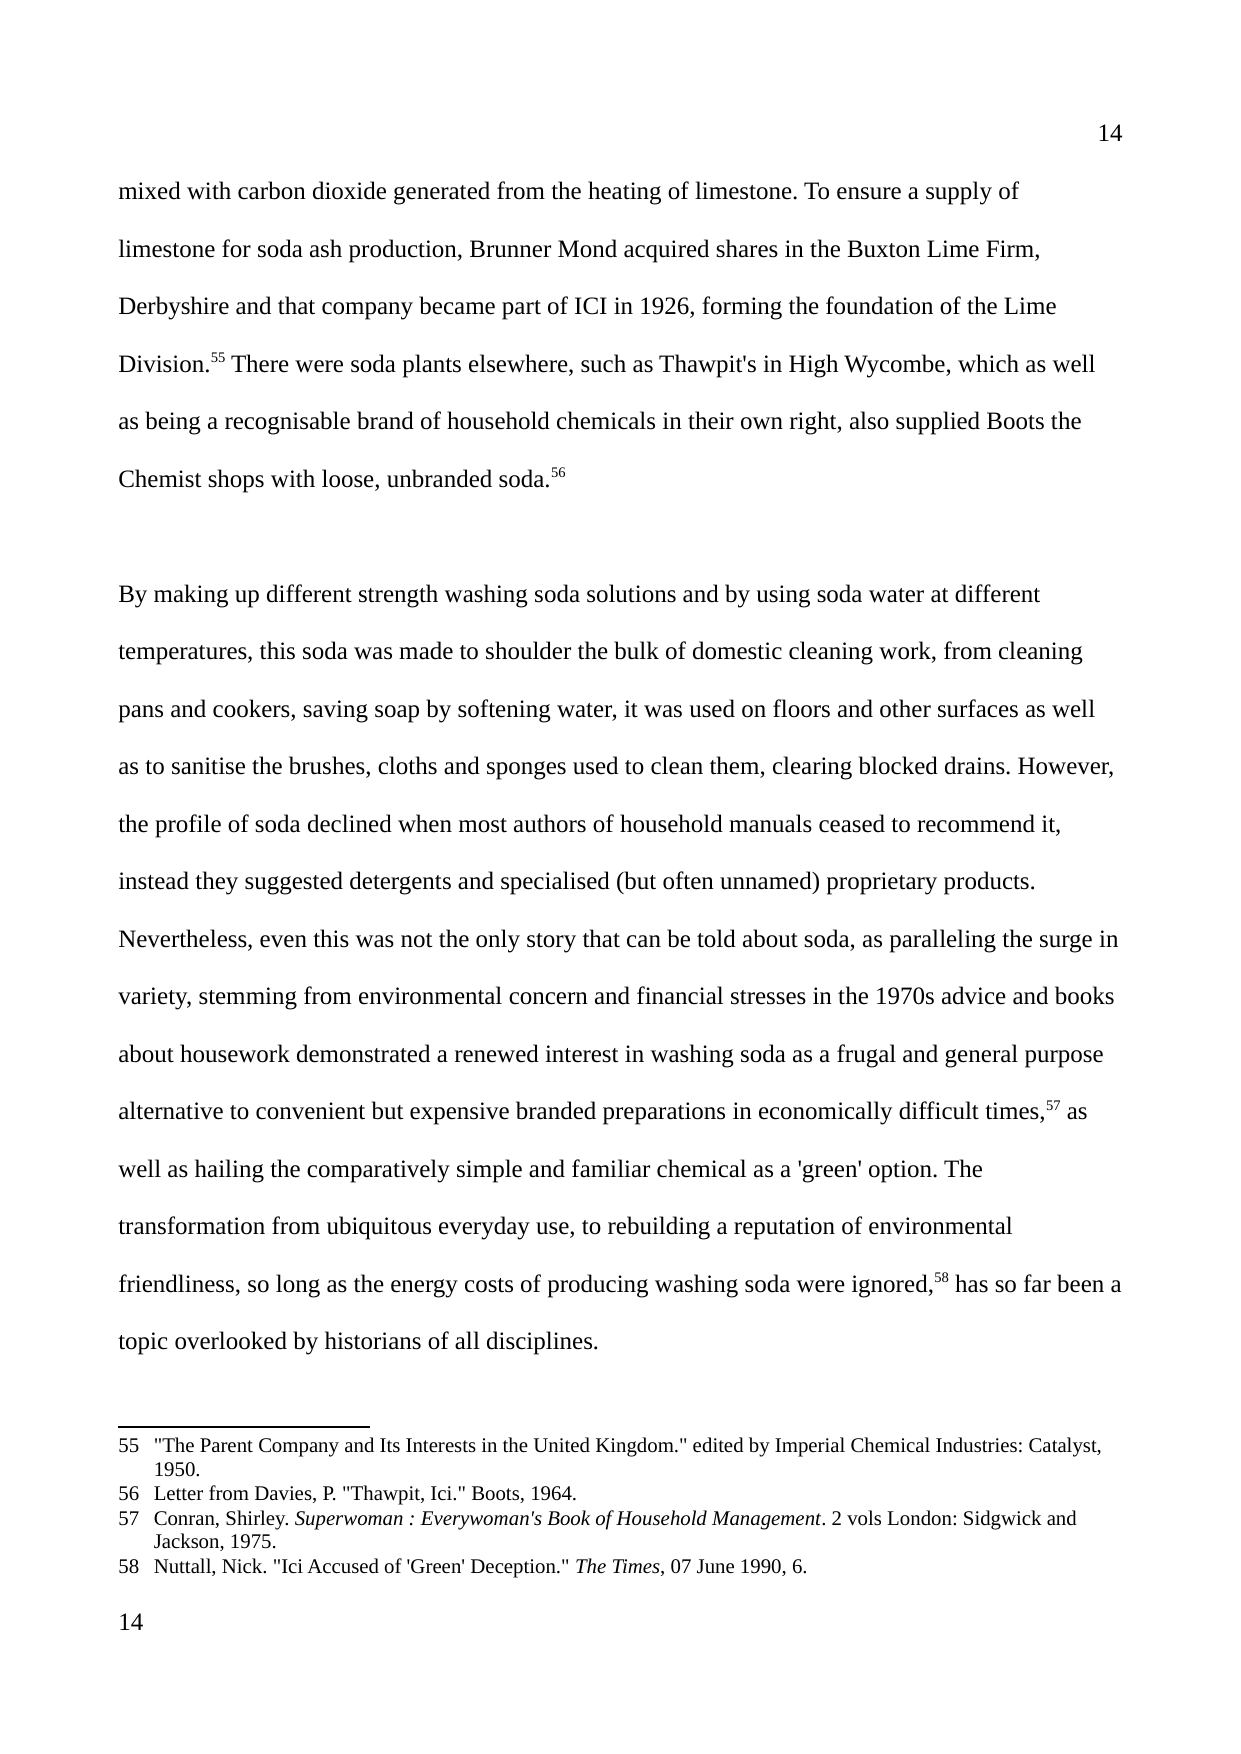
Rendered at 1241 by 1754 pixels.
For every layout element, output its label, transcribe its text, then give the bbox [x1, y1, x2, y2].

text Letter from Davies, P. "Thawpit, Ici." Boots, 1964. [118, 1481, 1122, 1505]
text Conran, Shirley. Superwoman : Everywoman's Book of Household Management. 2 vols London: Sidgwick and Jackson, 1975. [118, 1505, 1122, 1553]
text By making up different strength washing soda solutions and by using soda water at different temperatures, this soda was made to shoulder the bulk of domestic cleaning work, from cleaning pans and cookers, saving soap by softening water, it was used on floors and other surfaces as well as to sanitise the brushes, cloths and sponges used to clean them, clearing blocked drains. However, the profile of soda declined when most authors of household manuals ceased to recommend it, instead they suggested detergents and specialised (but often unnamed) proprietary products. Nevertheless, even this was not the only story that can be told about soda, as paralleling the surge in variety, stemming from environmental concern and financial stresses in the 1970s advice and books about housework demonstrated a renewed interest in washing soda as a frugal and general purpose alternative to convenient but expensive branded preparations in economically difficult times, as well as hailing the comparatively simple and familiar chemical as a 'green' option. The transformation from ubiquitous everyday use, to rebuilding a reputation of environmental friendliness, so long as the energy costs of producing washing soda were ignored, has so far been a topic overlooked by historians of all disciplines. [118, 579, 1122, 1355]
text Nuttall, Nick. "Ici Accused of 'Green' Deception." The Times, 07 June 1990, 6. [118, 1553, 1122, 1578]
text mixed with carbon dioxide generated from the heating of limestone. To ensure a supply of limestone for soda ash production, Brunner Mond acquired shares in the Buxton Lime Firm, Derbyshire and that company became part of ICI in 1926, forming the foundation of the Lime Division. There were soda plants elsewhere, such as Thawpit's in High Wycombe, which as well as being a recognisable brand of household chemicals in their own right, also supplied Boots the Chemist shops with loose, unbranded soda. [118, 176, 1122, 493]
text "The Parent Company and Its Interests in the United Kingdom." edited by Imperial Chemical Industries: Catalyst, 1950. [118, 1433, 1122, 1481]
